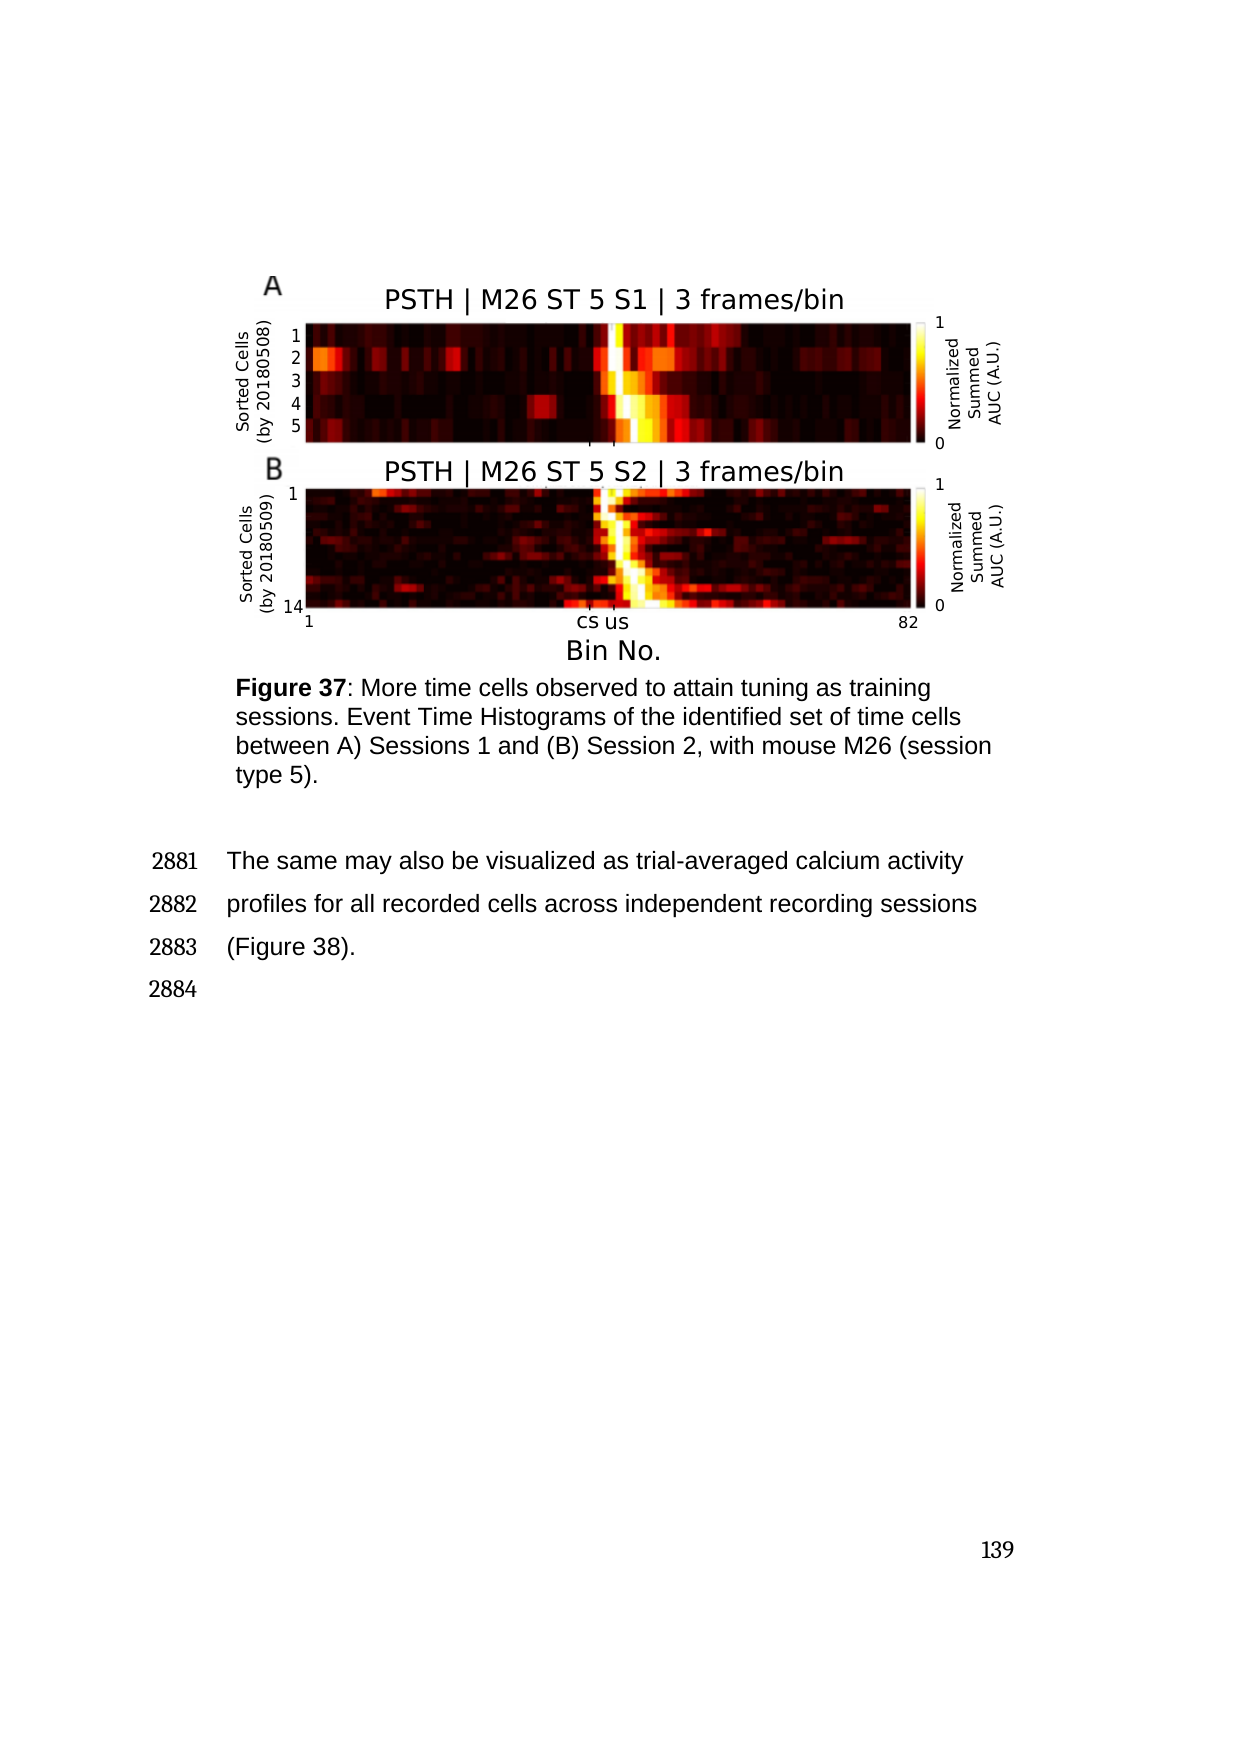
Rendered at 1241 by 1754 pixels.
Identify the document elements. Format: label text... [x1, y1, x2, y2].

text The same may also be visualized as trial-averaged calcium activity profiles for all recorded cells across independent recording sessions (Figure 38). [226, 846, 1014, 961]
text Figure 37: More time cells observed to attain tuning as training sessions. Event Time Histograms of the identified set of time cells between A) Sessions 1 and (B) Session 2, with mouse M26 (session type 5). [235, 661, 1005, 788]
